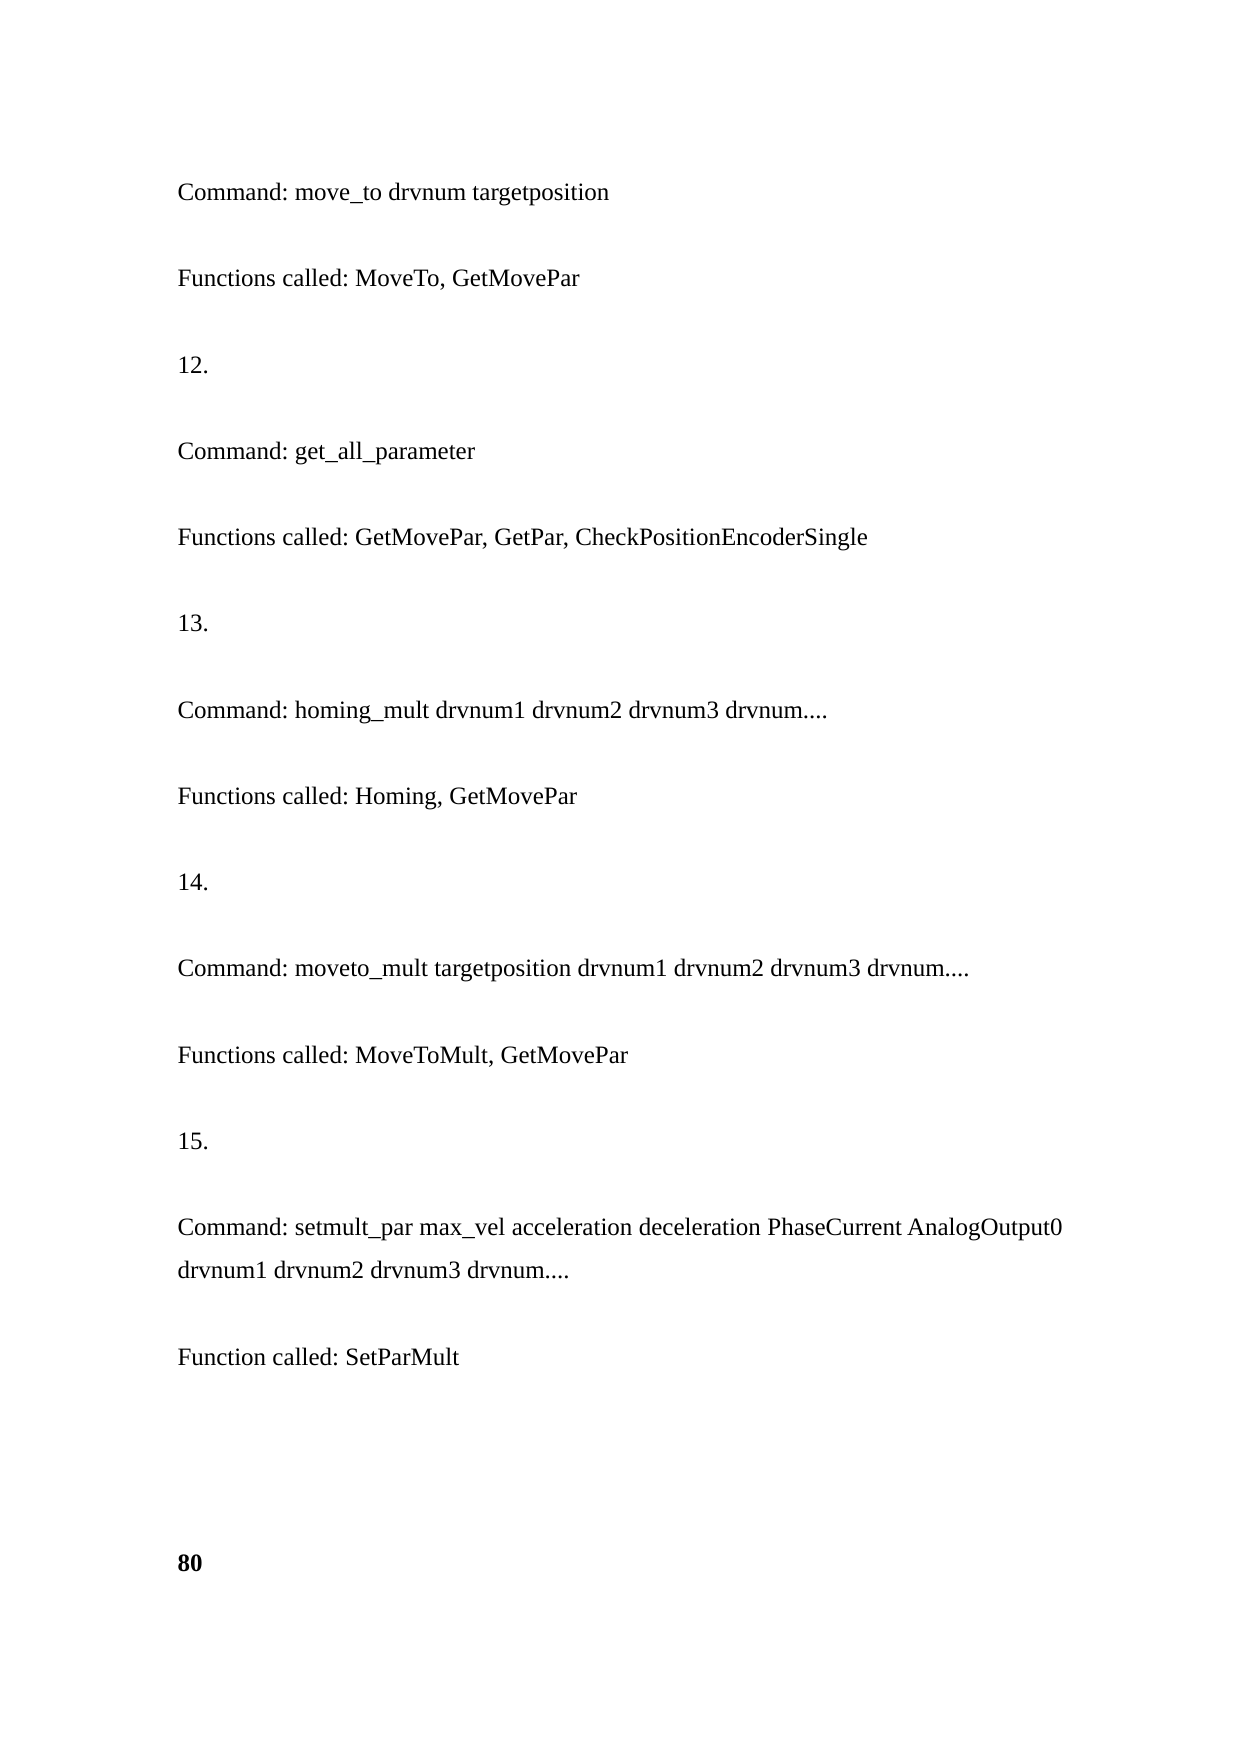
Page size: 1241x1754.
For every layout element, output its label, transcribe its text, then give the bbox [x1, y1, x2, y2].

text 14. [177, 867, 1063, 896]
text Functions called: Homing, GetMovePar [177, 781, 1063, 810]
text Command: homing_mult drvnum1 drvnum2 drvnum3 drvnum.... [177, 695, 1063, 723]
text Functions called: GetMovePar, GetPar, CheckPositionEncoderSingle [177, 522, 1063, 551]
text Functions called: MoveTo, GetMovePar [177, 263, 1063, 292]
text 13. [177, 608, 1063, 637]
text 12. [177, 350, 1063, 378]
text 15. [177, 1126, 1063, 1155]
text Command: setmult_par max_vel acceleration deceleration PhaseCurrent AnalogOutput0 drvnum1 drvnum2 drvnum3 drvnum.... [177, 1212, 1063, 1284]
text Command: move_to drvnum targetposition [177, 177, 1063, 206]
text Command: moveto_mult targetposition drvnum1 drvnum2 drvnum3 drvnum.... [177, 953, 1063, 982]
text Function called: SetParMult [177, 1342, 1063, 1370]
text Command: get_all_parameter [177, 436, 1063, 465]
text Functions called: MoveToMult, GetMovePar [177, 1040, 1063, 1068]
